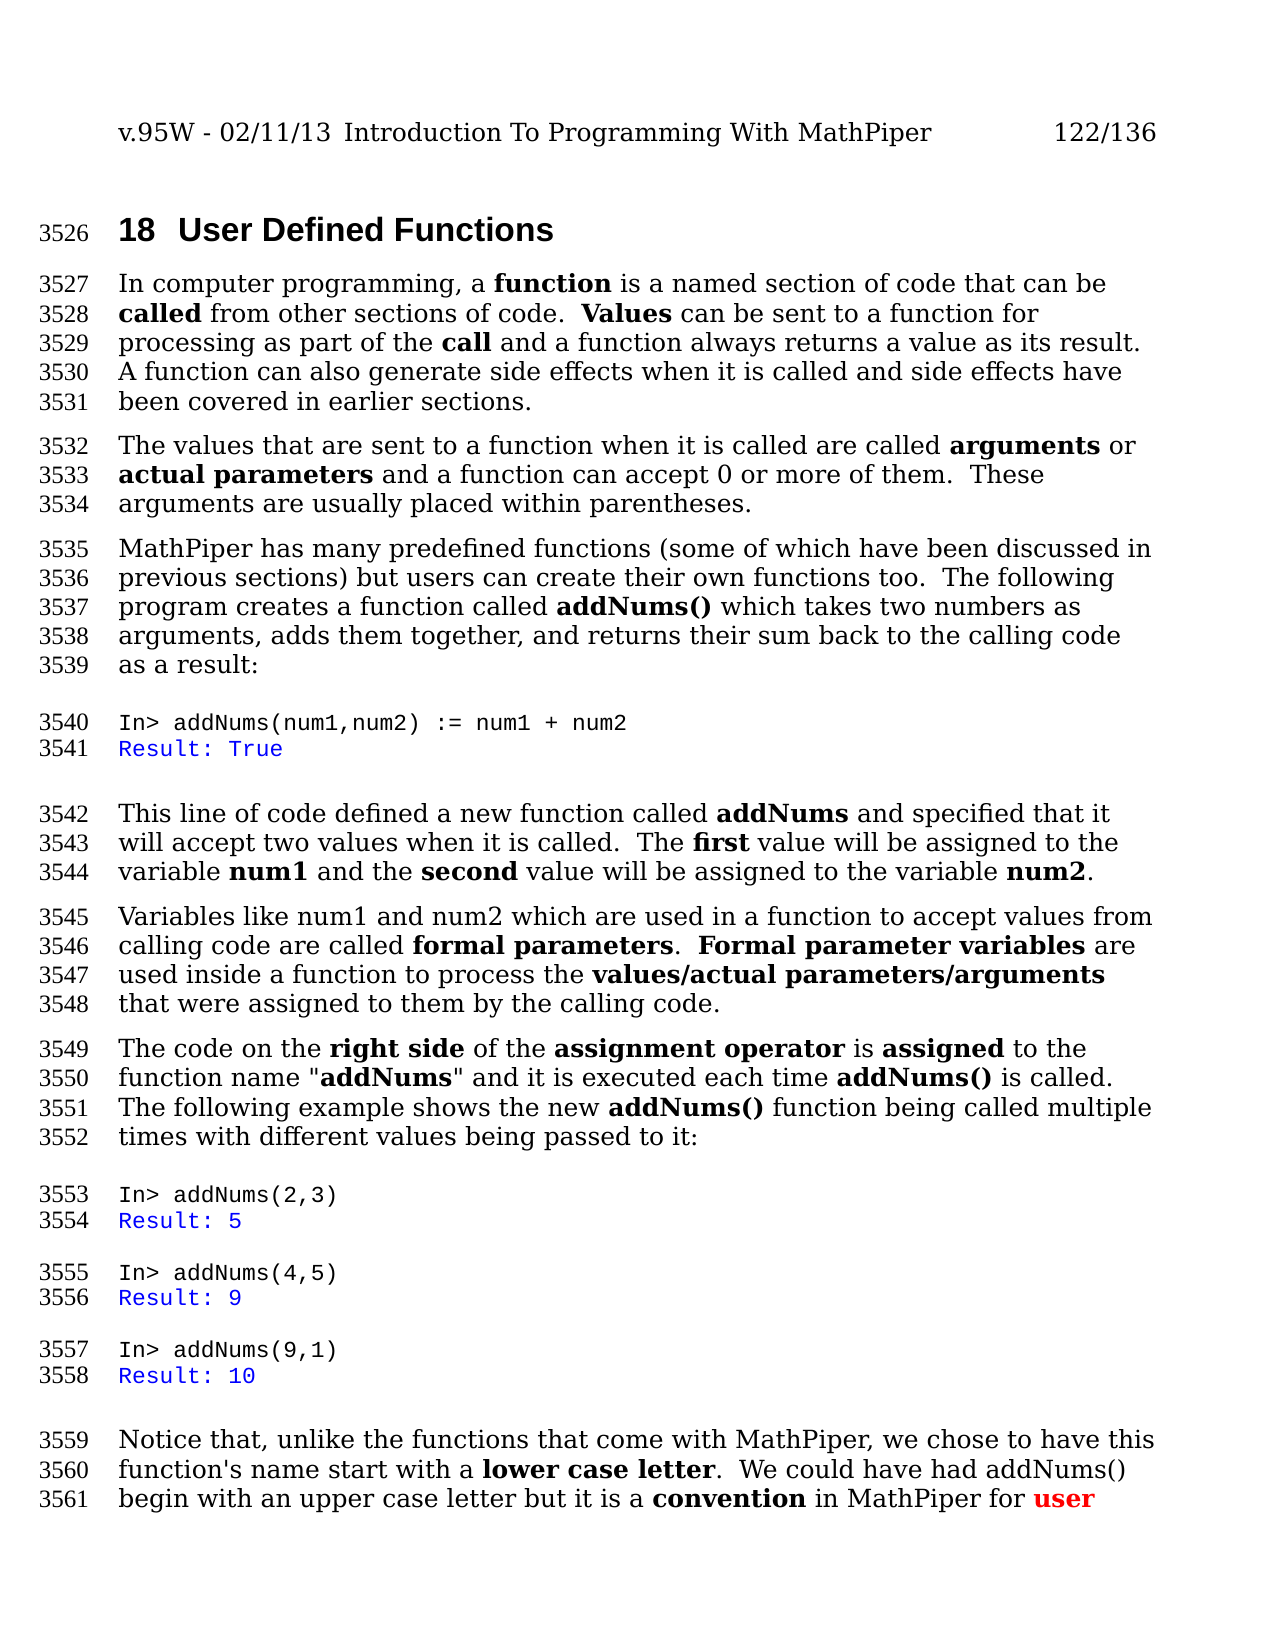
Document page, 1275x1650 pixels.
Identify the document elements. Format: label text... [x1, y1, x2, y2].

text Notice that, unlike the functions that come with MathPiper, we chose to have this function's name start with a lower case letter. We could have had addNums() begin with an upper case letter but it is a convention in MathPiper for user [118, 1425, 1157, 1513]
text In> addNums(9,1) [118, 1339, 1157, 1364]
text In> addNums(2,3) [118, 1183, 1157, 1209]
text Result: 10 [118, 1364, 1157, 1391]
text In> addNums(4,5) [118, 1261, 1157, 1287]
text The code on the right side of the assignment operator is assigned to the function name "addNums" and it is executed each time addNums() is called. The following example shows the new addNums() function being called multiple times with different values being passed to it: [118, 1034, 1157, 1151]
text The values that are sent to a function when it is called are called arguments or actual parameters and a function can accept 0 or more of them. These arguments are usually placed within parentheses. [118, 431, 1157, 519]
text In> addNums(num1,num2) := num1 + num2 [118, 712, 1157, 738]
text Result: True [118, 738, 1157, 764]
subtitle User Defined Functions [118, 210, 1157, 248]
text Result: 9 [118, 1287, 1157, 1313]
text Result: 5 [118, 1209, 1157, 1235]
text In computer programming, a function is a named section of code that can be called from other sections of code. Values can be sent to a function for processing as part of the call and a function always returns a value as its result. A function can also generate side effects when it is called and side effects have been covered in earlier sections. [118, 269, 1157, 416]
text This line of code defined a new function called addNums and specified that it will accept two values when it is called. The first value will be assigned to the variable num1 and the second value will be assigned to the variable num2. [118, 798, 1157, 887]
text MathPiper has many predefined functions (some of which have been discussed in previous sections) but users can create their own functions too. The following program creates a function called addNums() which takes two numbers as arguments, adds them together, and returns their sum back to the calling code as a result: [118, 534, 1157, 680]
text Variables like num1 and num2 which are used in a function to accept values from calling code are called formal parameters. Formal parameter variables are used inside a function to process the values/actual parameters/arguments that were assigned to them by the calling code. [118, 902, 1157, 1019]
